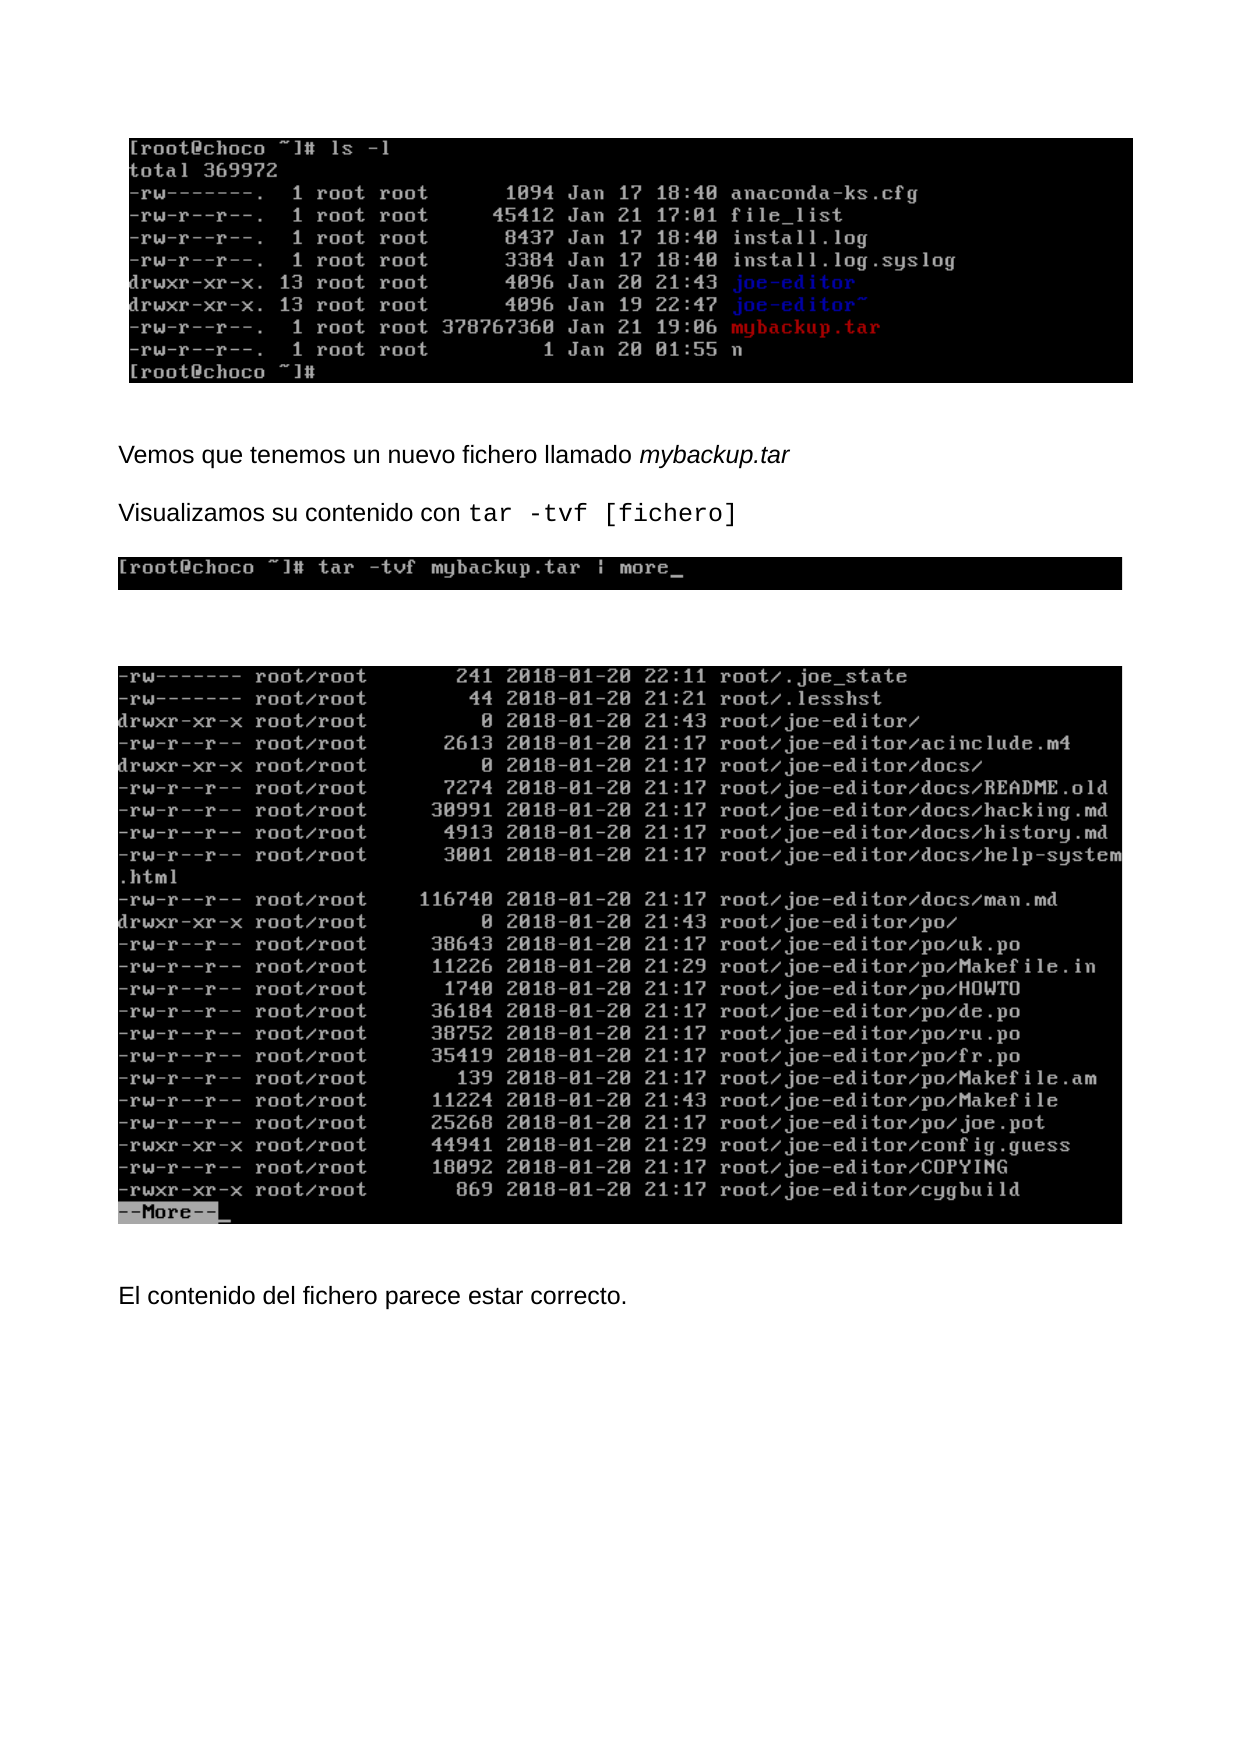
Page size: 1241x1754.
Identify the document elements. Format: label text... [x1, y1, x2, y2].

picture [129, 138, 1133, 383]
picture [118, 666, 1123, 1224]
text Visualizamos su contenido con tar -tvf [fichero] [118, 497, 1122, 528]
text Vemos que tenemos un nuevo fichero llamado mybackup.tar [118, 440, 1122, 469]
text El contenido del fichero parece estar correcto. [118, 1281, 1122, 1310]
picture [118, 557, 1123, 590]
